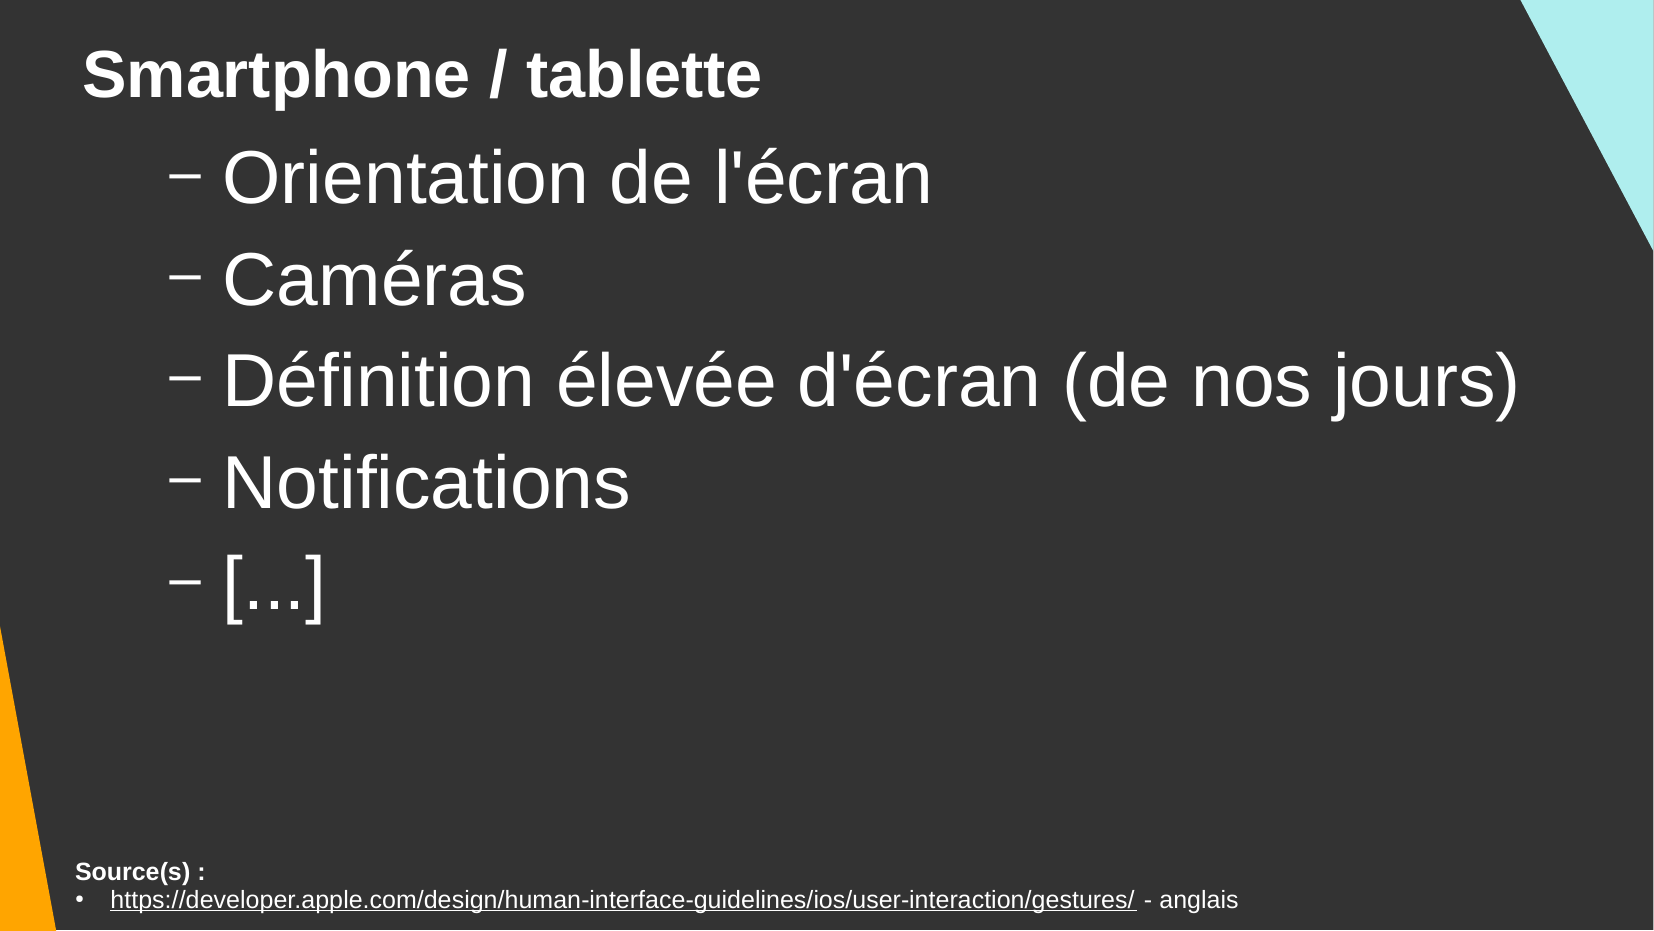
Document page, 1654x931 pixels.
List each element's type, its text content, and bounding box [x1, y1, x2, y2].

text_box [0, 626, 57, 931]
list Orientation de l'écran Caméras Définition élevée d'écran (de nos jours) Notifications [...] [80, 135, 1605, 768]
text_box Source(s) : https://developer.apple.com/design/human-interface-guidelines/ios/user-interaction/gestures/ - anglais [60, 850, 1546, 931]
text_box [1520, 0, 1654, 253]
title Smartphone / tablette [82, 37, 1571, 114]
